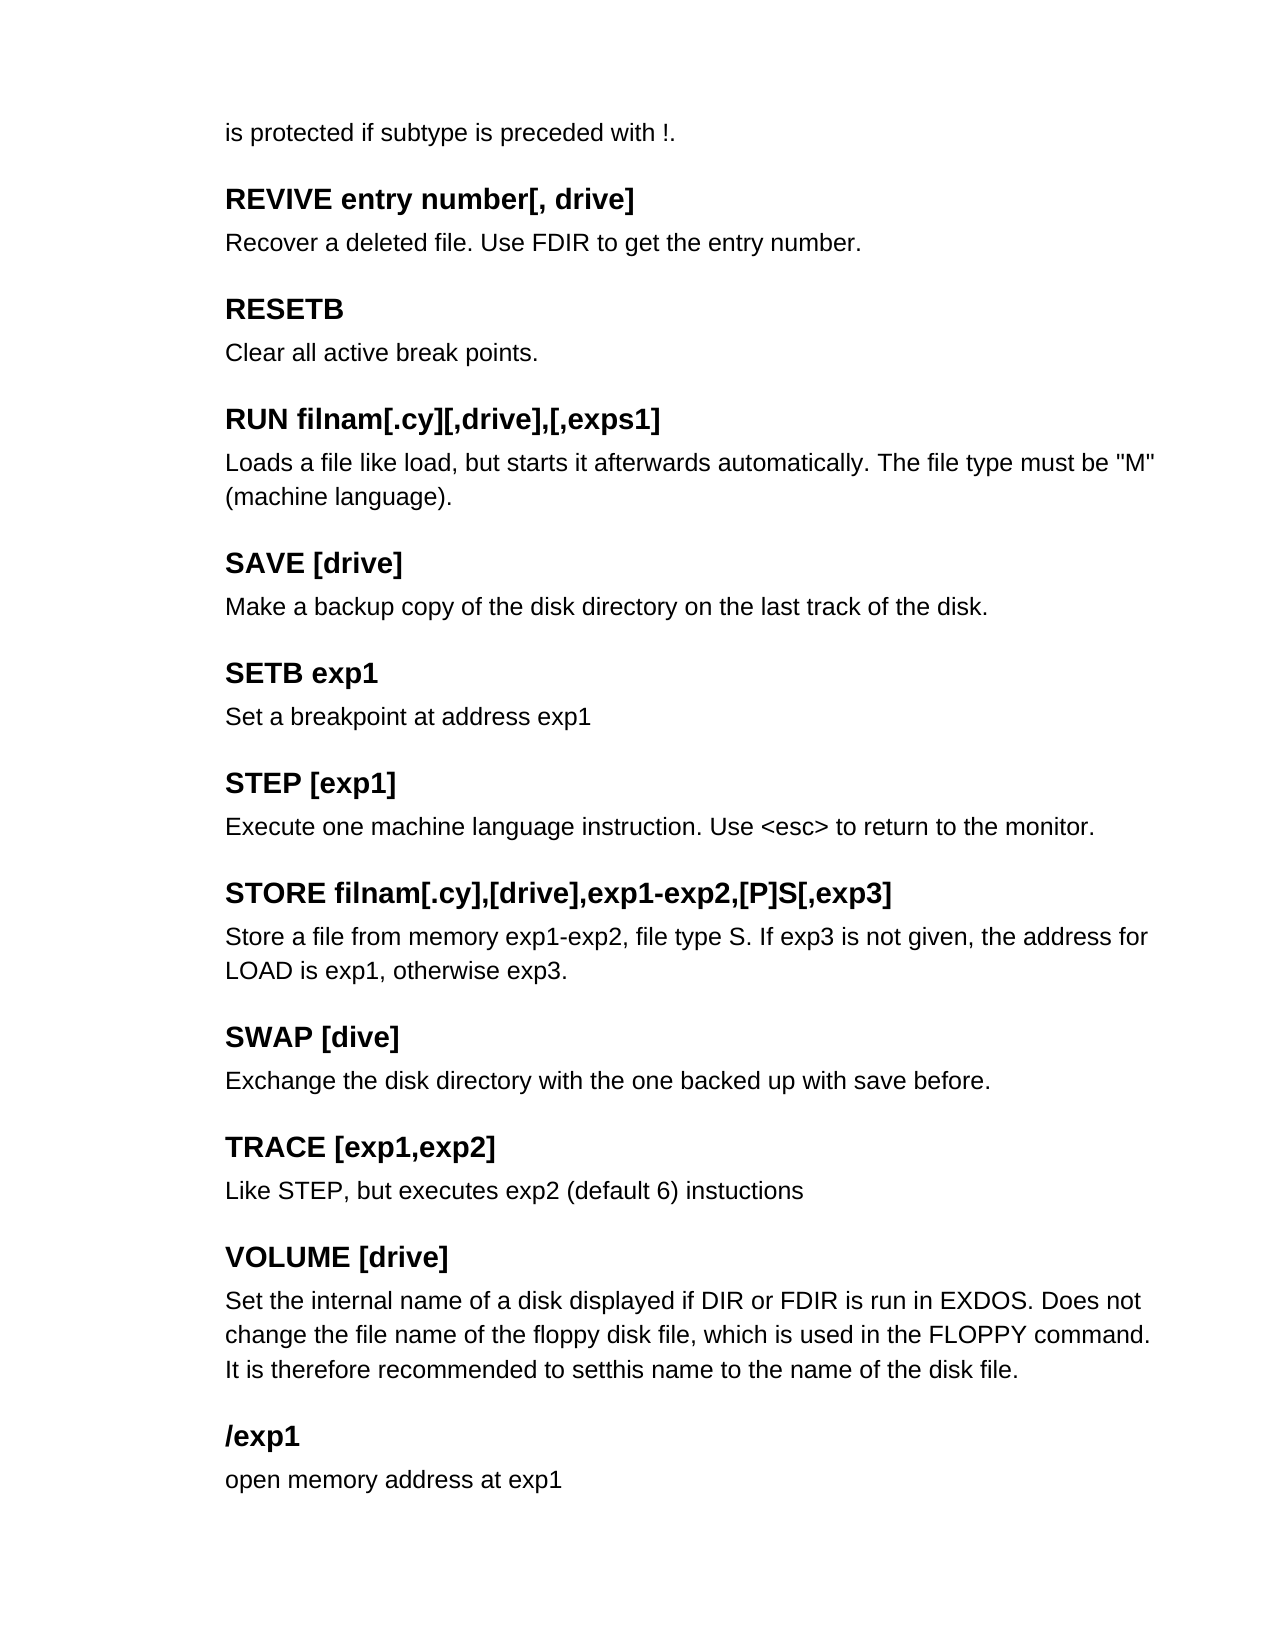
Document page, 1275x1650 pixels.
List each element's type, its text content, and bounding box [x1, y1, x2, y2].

text is protected if subtype is preceded with !. [225, 118, 1157, 147]
text Recover a deleted file. Use FDIR to get the entry number. [225, 228, 1157, 257]
text Make a backup copy of the disk directory on the last track of the disk. [225, 592, 1157, 621]
subtitle /exp1 [225, 1419, 1157, 1452]
subtitle SETB exp1 [225, 656, 1157, 689]
subtitle TRACE [exp1,exp2] [225, 1130, 1157, 1164]
subtitle RESETB [225, 292, 1157, 325]
text Store a file from memory exp1-exp2, file type S. If exp3 is not given, the address for LOAD is exp1, otherwise exp3. [225, 922, 1157, 985]
subtitle RUN filnam[.cy][,drive],[,exps1] [225, 402, 1157, 435]
text Clear all active break points. [225, 338, 1157, 367]
text Set the internal name of a disk displayed if DIR or FDIR is run in EXDOS. Does not change the file name of the floppy disk file, which is used in the FLOPPY command. It is therefore recommended to setthis name to the name of the disk file. [225, 1286, 1157, 1384]
text Set a breakpoint at address exp1 [225, 702, 1157, 731]
text Exchange the disk directory with the one backed up with save before. [225, 1066, 1157, 1095]
text open memory address at exp1 [225, 1465, 1157, 1494]
subtitle REVIVE entry number[, drive] [225, 182, 1157, 216]
text Execute one machine language instruction. Use <esc> to return to the monitor. [225, 812, 1157, 841]
subtitle STEP [exp1] [225, 766, 1157, 799]
subtitle STORE filnam[.cy],[drive],exp1-exp2,[P]S[,exp3] [225, 876, 1157, 909]
subtitle VOLUME [drive] [225, 1240, 1157, 1273]
text Loads a file like load, but starts it afterwards automatically. The file type must be "M" (machine language). [225, 448, 1157, 511]
text Like STEP, but executes exp2 (default 6) instuctions [225, 1176, 1157, 1205]
subtitle SAVE [drive] [225, 546, 1157, 580]
subtitle SWAP [dive] [225, 1020, 1157, 1054]
